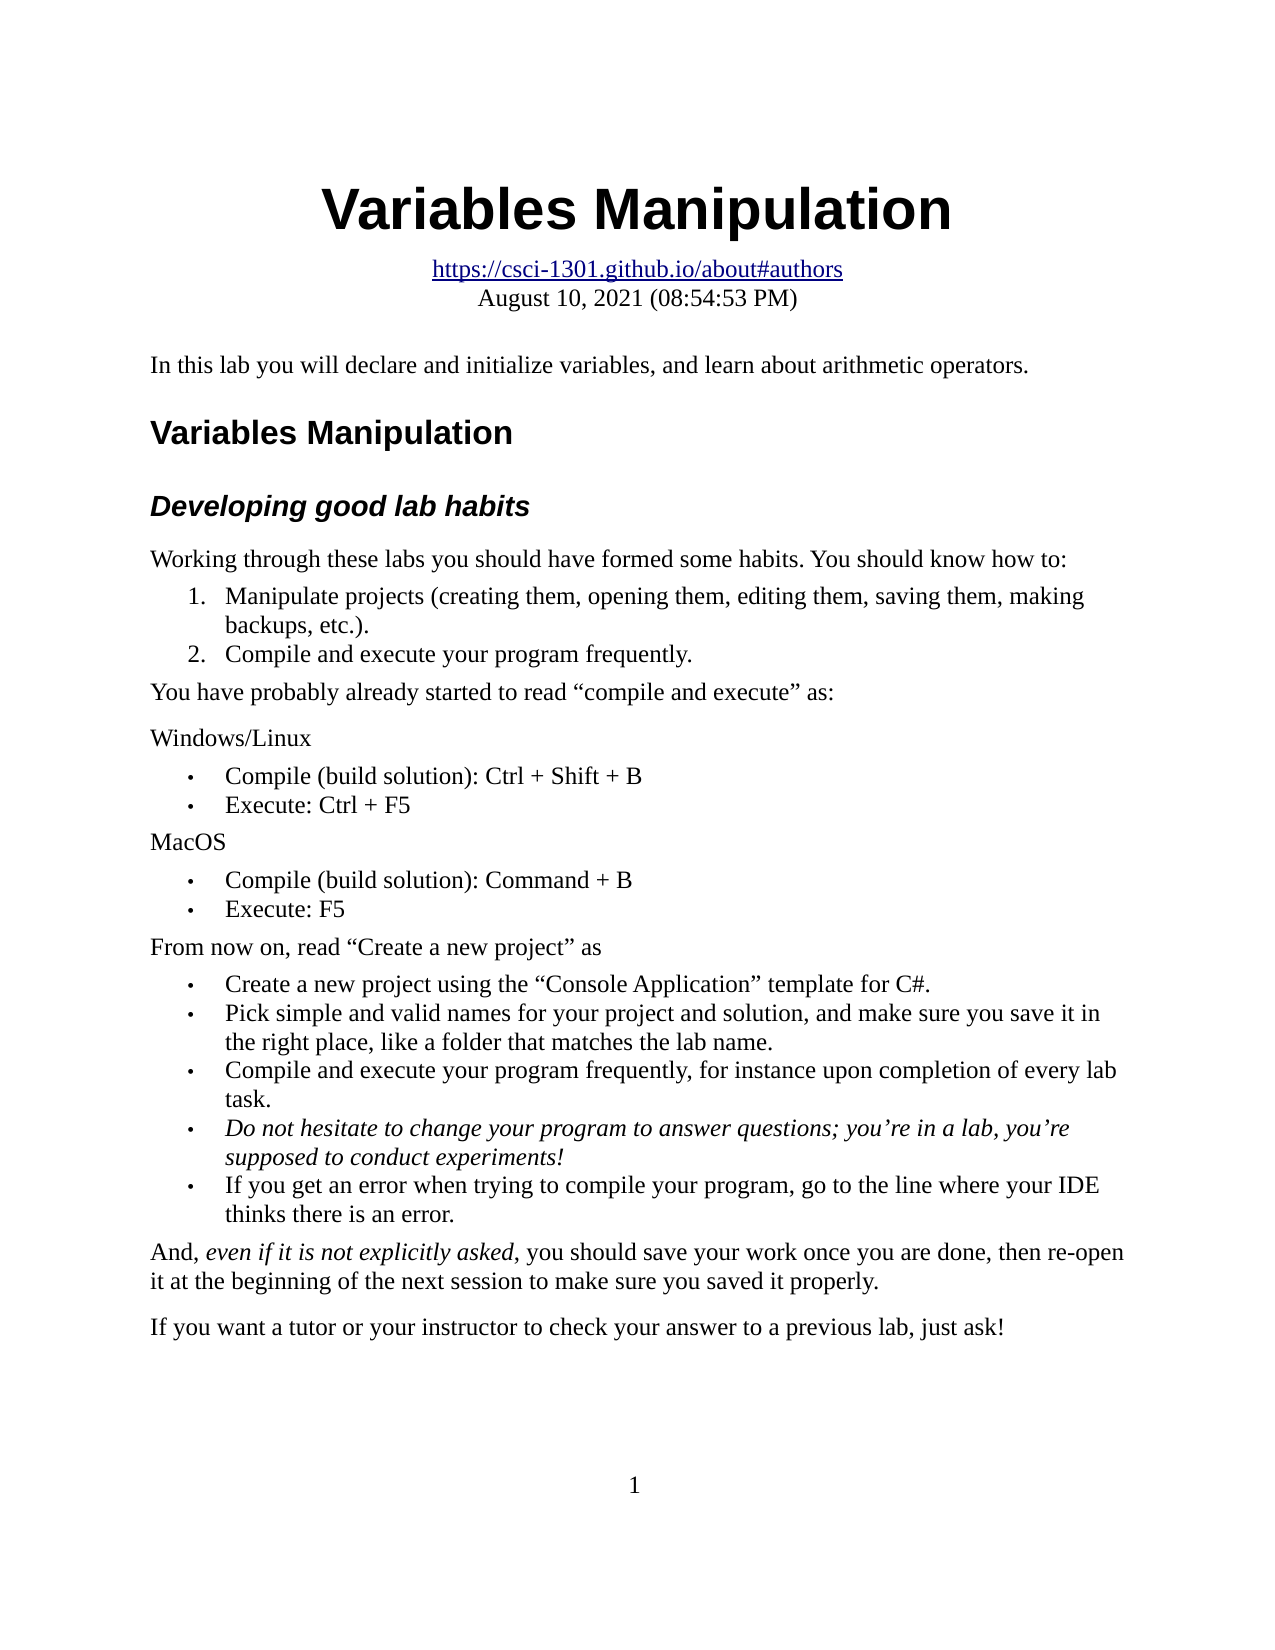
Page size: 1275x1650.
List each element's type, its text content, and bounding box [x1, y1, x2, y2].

subtitle Variables Manipulation [150, 412, 1125, 451]
subtitle Developing good lab habits [150, 489, 1125, 522]
text You have probably already started to read “compile and execute” as: [150, 677, 1125, 705]
list Create a new project using the “Console Application” template for C#. [187, 969, 1125, 998]
text In this lab you will declare and initialize variables, and learn about arithmetic operators. [150, 350, 1125, 378]
text And, even if it is not explicitly asked, you should save your work once you are done, then re-open it at the beginning of the next session to make sure you saved it properly. [150, 1237, 1125, 1294]
text Windows/Linux [150, 723, 1125, 752]
list Execute: F5 [187, 894, 1125, 923]
list Manipulate projects (creating them, opening them, editing them, saving them, making backups, etc.). [187, 581, 1125, 639]
list Compile and execute your program frequently, for instance upon completion of every lab task. [187, 1056, 1125, 1113]
text Working through these labs you should have formed some habits. You should know how to: [150, 544, 1125, 572]
list Compile (build solution): Ctrl + Shift + B [187, 761, 1125, 790]
list Compile and execute your program frequently. [187, 639, 1125, 668]
text From now on, read “Create a new project” as [150, 932, 1125, 960]
list Pick simple and valid names for your project and solution, and make sure you save it in the right place, like a folder that matches the lab name. [187, 998, 1125, 1056]
text August 10, 2021 (08:54:53 PM) [150, 283, 1125, 312]
list Compile (build solution): Command + B [187, 865, 1125, 894]
text If you want a tutor or your instructor to check your answer to a previous lab, just ask! [150, 1312, 1125, 1341]
text https://csci-1301.github.io/about#authors [150, 254, 1125, 283]
text MacOS [150, 827, 1125, 856]
list If you get an error when trying to compile your program, go to the line where your IDE thinks there is an error. [187, 1171, 1125, 1228]
list Execute: Ctrl + F5 [187, 790, 1125, 818]
title Variables Manipulation [150, 175, 1125, 242]
list Do not hesitate to change your program to answer questions; you’re in a lab, you’re supposed to conduct experiments! [187, 1113, 1125, 1171]
